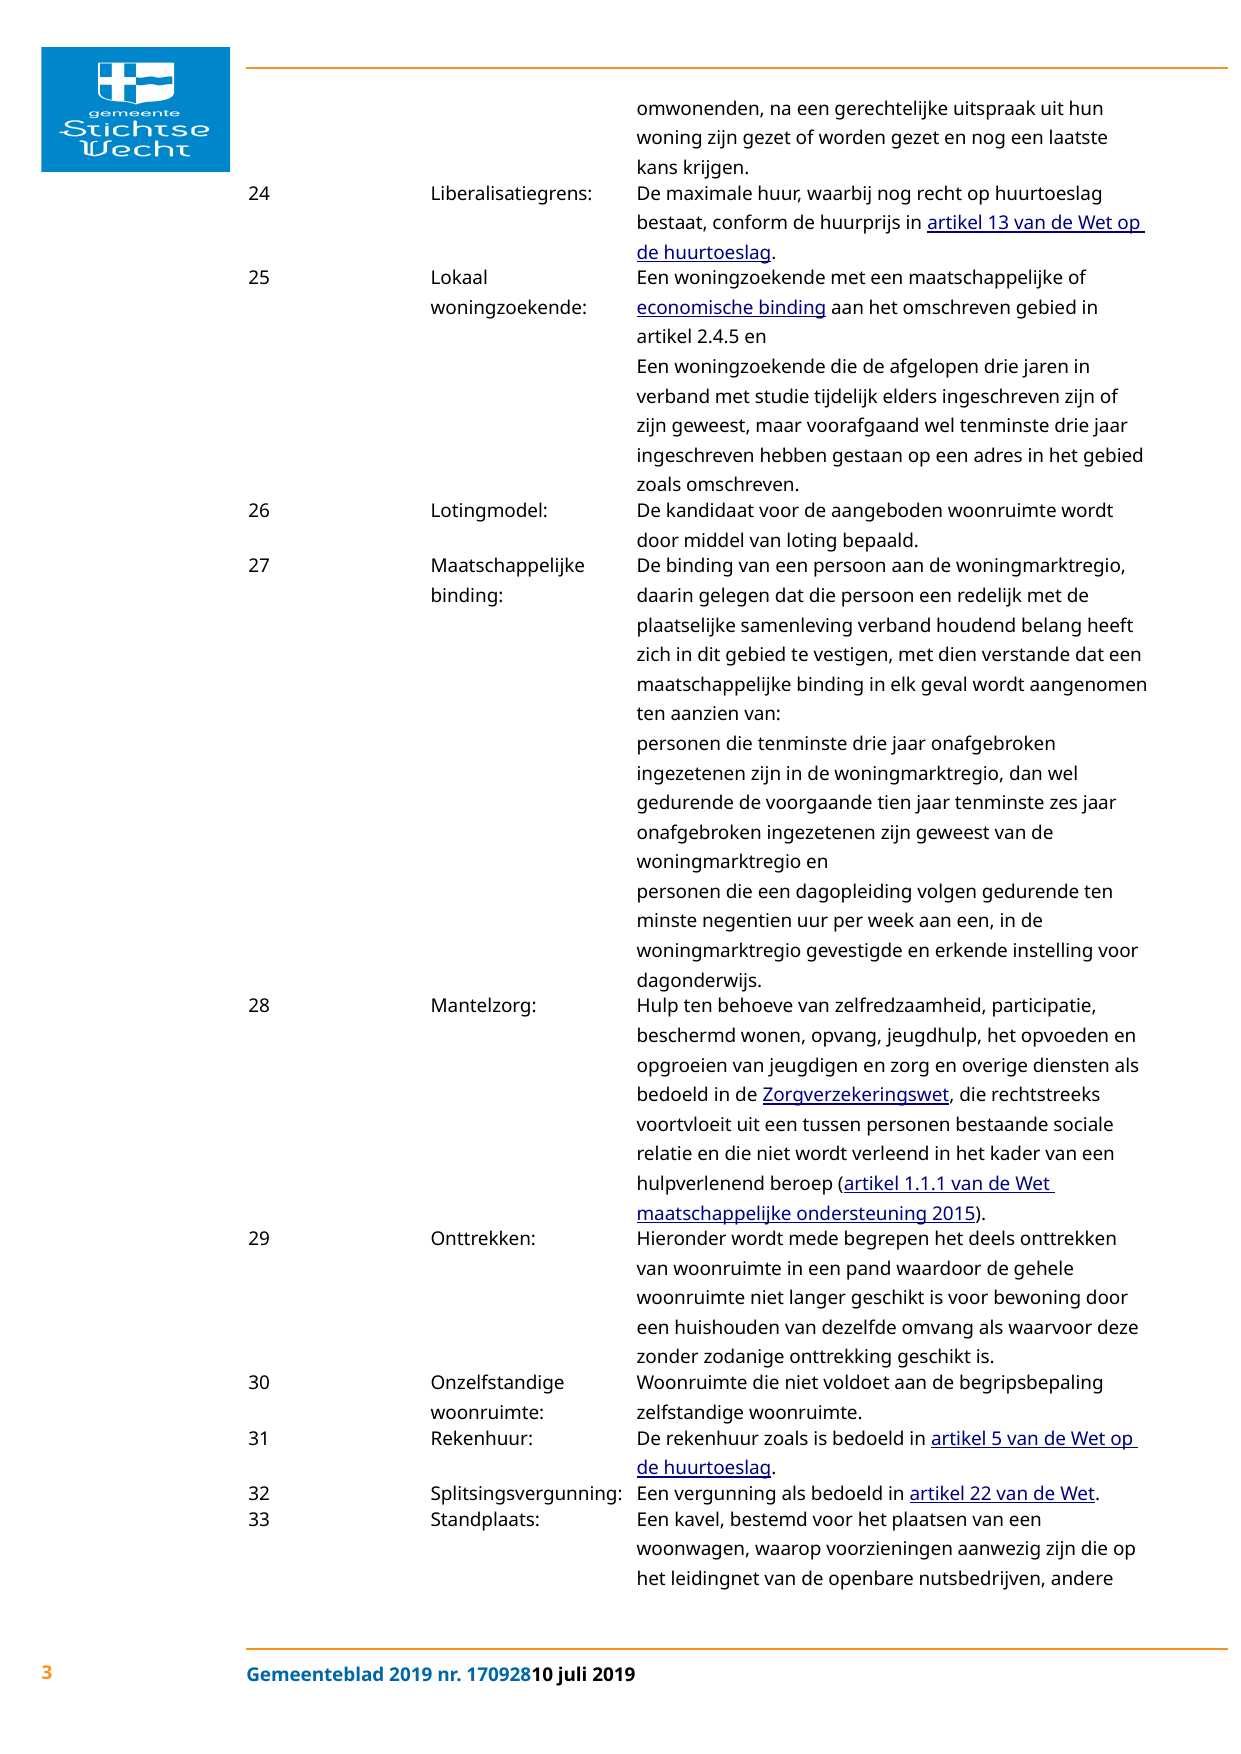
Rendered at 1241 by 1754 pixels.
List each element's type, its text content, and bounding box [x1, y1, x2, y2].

table_cell Liberalisatiegrens: [430, 180, 636, 264]
table_cell 25 [248, 265, 430, 497]
table_cell De rekenhuur zoals is bedoeld in artikel 5 van de Wet op de huurtoeslag. [636, 1425, 1152, 1480]
table_cell Lotingmodel: [430, 498, 636, 553]
table_cell 27 [248, 553, 430, 993]
table_cell Een woningzoekende met een maatschappelijke of economische binding aan het omschreven gebied in artikel 2.4.5 en Een woningzoekende die de afgelopen drie jaren in verband met studie tijdelijk elders ingeschreven zijn of zijn geweest, maar voorafgaand wel tenminste drie jaar ingeschreven hebben gestaan op een adres in het gebied zoals omschreven. [636, 265, 1152, 497]
table_cell 30 [248, 1370, 430, 1425]
table_cell 28 [248, 993, 430, 1225]
table_cell 26 [248, 498, 430, 553]
table_cell De binding van een persoon aan de woningmarktregio, daarin gelegen dat die persoon een redelijk met de plaatselijke samenleving verband houdend belang heeft zich in dit gebied te vestigen, met dien verstande dat een maatschappelijke binding in elk geval wordt aangenomen ten aanzien van: personen die tenminste drie jaar onafgebroken ingezetenen zijn in de woningmarktregio, dan wel gedurende de voorgaande tien jaar tenminste zes jaar onafgebroken ingezetenen zijn geweest van de woningmarktregio en personen die een dagopleiding volgen gedurende ten minste negentien uur per week aan een, in de woningmarktregio gevestigde en erkende instelling voor dagonderwijs. [636, 553, 1152, 993]
table_cell [248, 95, 430, 180]
table_cell Onzelfstandige woonruimte: [430, 1370, 636, 1425]
table_cell Onttrekken: [430, 1225, 636, 1369]
table_cell 31 [248, 1425, 430, 1480]
table_cell Standplaats: [430, 1506, 636, 1591]
table_cell [430, 95, 636, 180]
table_cell De maximale huur, waarbij nog recht op huurtoeslag bestaat, conform de huurprijs in artikel 13 van de Wet op de huurtoeslag. [636, 180, 1152, 264]
table_cell Lokaal woningzoekende: [430, 265, 636, 497]
table_cell Woonruimte die niet voldoet aan de begripsbepaling zelfstandige woonruimte. [636, 1370, 1152, 1425]
picture [99, 63, 135, 101]
table_cell 24 [248, 180, 430, 264]
table_cell 32 [248, 1480, 430, 1506]
table_cell Mantelzorg: [430, 993, 636, 1225]
picture [137, 63, 174, 103]
table_cell Hulp ten behoeve van zelfredzaamheid, participatie, beschermd wonen, opvang, jeugdhulp, het opvoeden en opgroeien van jeugdigen en zorg en overige diensten als bedoeld in de Zorgverzekeringswet, die rechtstreeks voortvloeit uit een tussen personen bestaande sociale relatie en die niet wordt verleend in het kader van een hulpverlenend beroep (artikel 1.1.1 van de Wet maatschappelijke ondersteuning 2015). [636, 993, 1152, 1225]
table_cell Een kavel, bestemd voor het plaatsen van een woonwagen, waarop voorzieningen aanwezig zijn die op het leidingnet van de openbare nutsbedrijven, andere [636, 1506, 1152, 1591]
table_cell omwonenden, na een gerechtelijke uitspraak uit hun woning zijn gezet of worden gezet en nog een laatste kans krijgen. [636, 95, 1152, 180]
table_cell Een vergunning als bedoeld in artikel 22 van de Wet. [636, 1480, 1152, 1506]
table_cell Rekenhuur: [430, 1425, 636, 1480]
table_cell De kandidaat voor de aangeboden woonruimte wordt door middel van loting bepaald. [636, 498, 1152, 553]
table_cell Splitsingsvergunning: [430, 1480, 636, 1506]
table_cell 33 [248, 1506, 430, 1591]
table_cell Hieronder wordt mede begrepen het deels onttrekken van woonruimte in een pand waardoor de gehele woonruimte niet langer geschikt is voor bewoning door een huishouden van dezelfde omvang als waarvoor deze zonder zodanige onttrekking geschikt is. [636, 1225, 1152, 1369]
table_cell Maatschappelijke binding: [430, 553, 636, 993]
table_cell 29 [248, 1225, 430, 1369]
